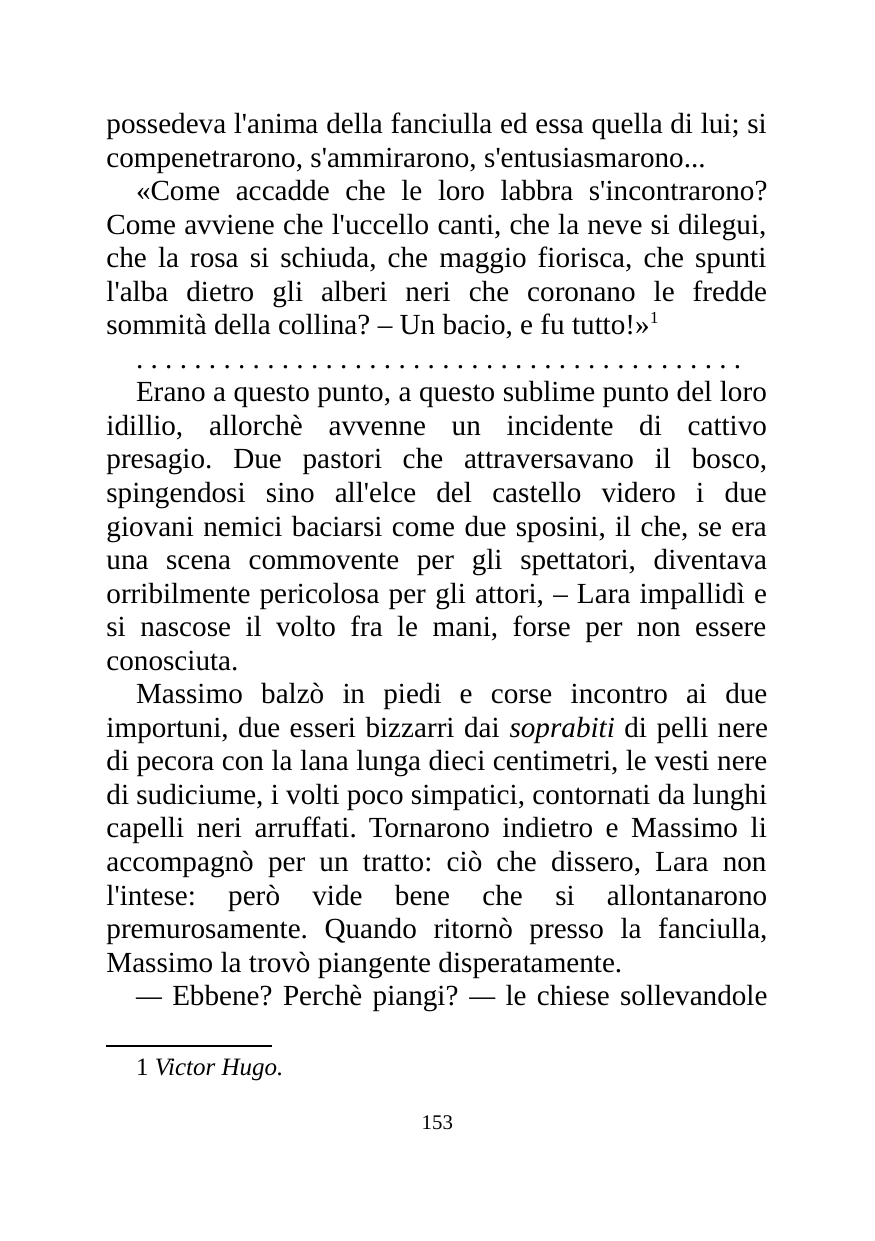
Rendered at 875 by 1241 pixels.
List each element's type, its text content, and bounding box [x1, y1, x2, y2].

text Massimo balzò in piedi e corse incontro ai due importuni, due esseri bizzarri dai soprabiti di pelli nere di pecora con la lana lunga dieci centimetri, le vesti nere di sudiciume, i volti poco simpatici, contornati da lunghi capelli neri arruffati. Tornarono indietro e Massimo li accompagnò per un tratto: ciò che dissero, Lara non l'intese: però vide bene che si allontanarono premurosamente. Quando ritornò presso la fanciulla, Massimo la trovò piangente disperatamente. [106, 676, 768, 978]
text . . . . . . . . . . . . . . . . . . . . . . . . . . . . . . . . . . . . . . . . . . [106, 341, 768, 374]
text possedeva l'anima della fanciulla ed essa quella di lui; si compenetrarono, s'ammirarono, s'entusiasmarono... [106, 106, 768, 173]
text «Come accadde che le loro labbra s'incontrarono? Come avviene che l'uccello canti, che la neve si dilegui, che la rosa si schiuda, che maggio fiorisca, che spunti l'alba dietro gli alberi neri che coronano le fredde sommità della collina? – Un bacio, e fu tutto!» [106, 173, 768, 341]
text — Ebbene? Perchè piangi? — le chiese sollevandole [106, 978, 768, 1012]
text Erano a questo punto, a questo sublime punto del loro idillio, allorchè avvenne un incidente di cattivo presagio. Due pastori che attraversavano il bosco, spingendosi sino all'elce del castello videro i due giovani nemici baciarsi come due sposini, il che, se era una scena commovente per gli spettatori, diventava orribilmente pericolosa per gli attori, – Lara impallidì e si nascose il volto fra le mani, forse per non essere conosciuta. [106, 374, 768, 676]
text Victor Hugo. [106, 1052, 768, 1080]
